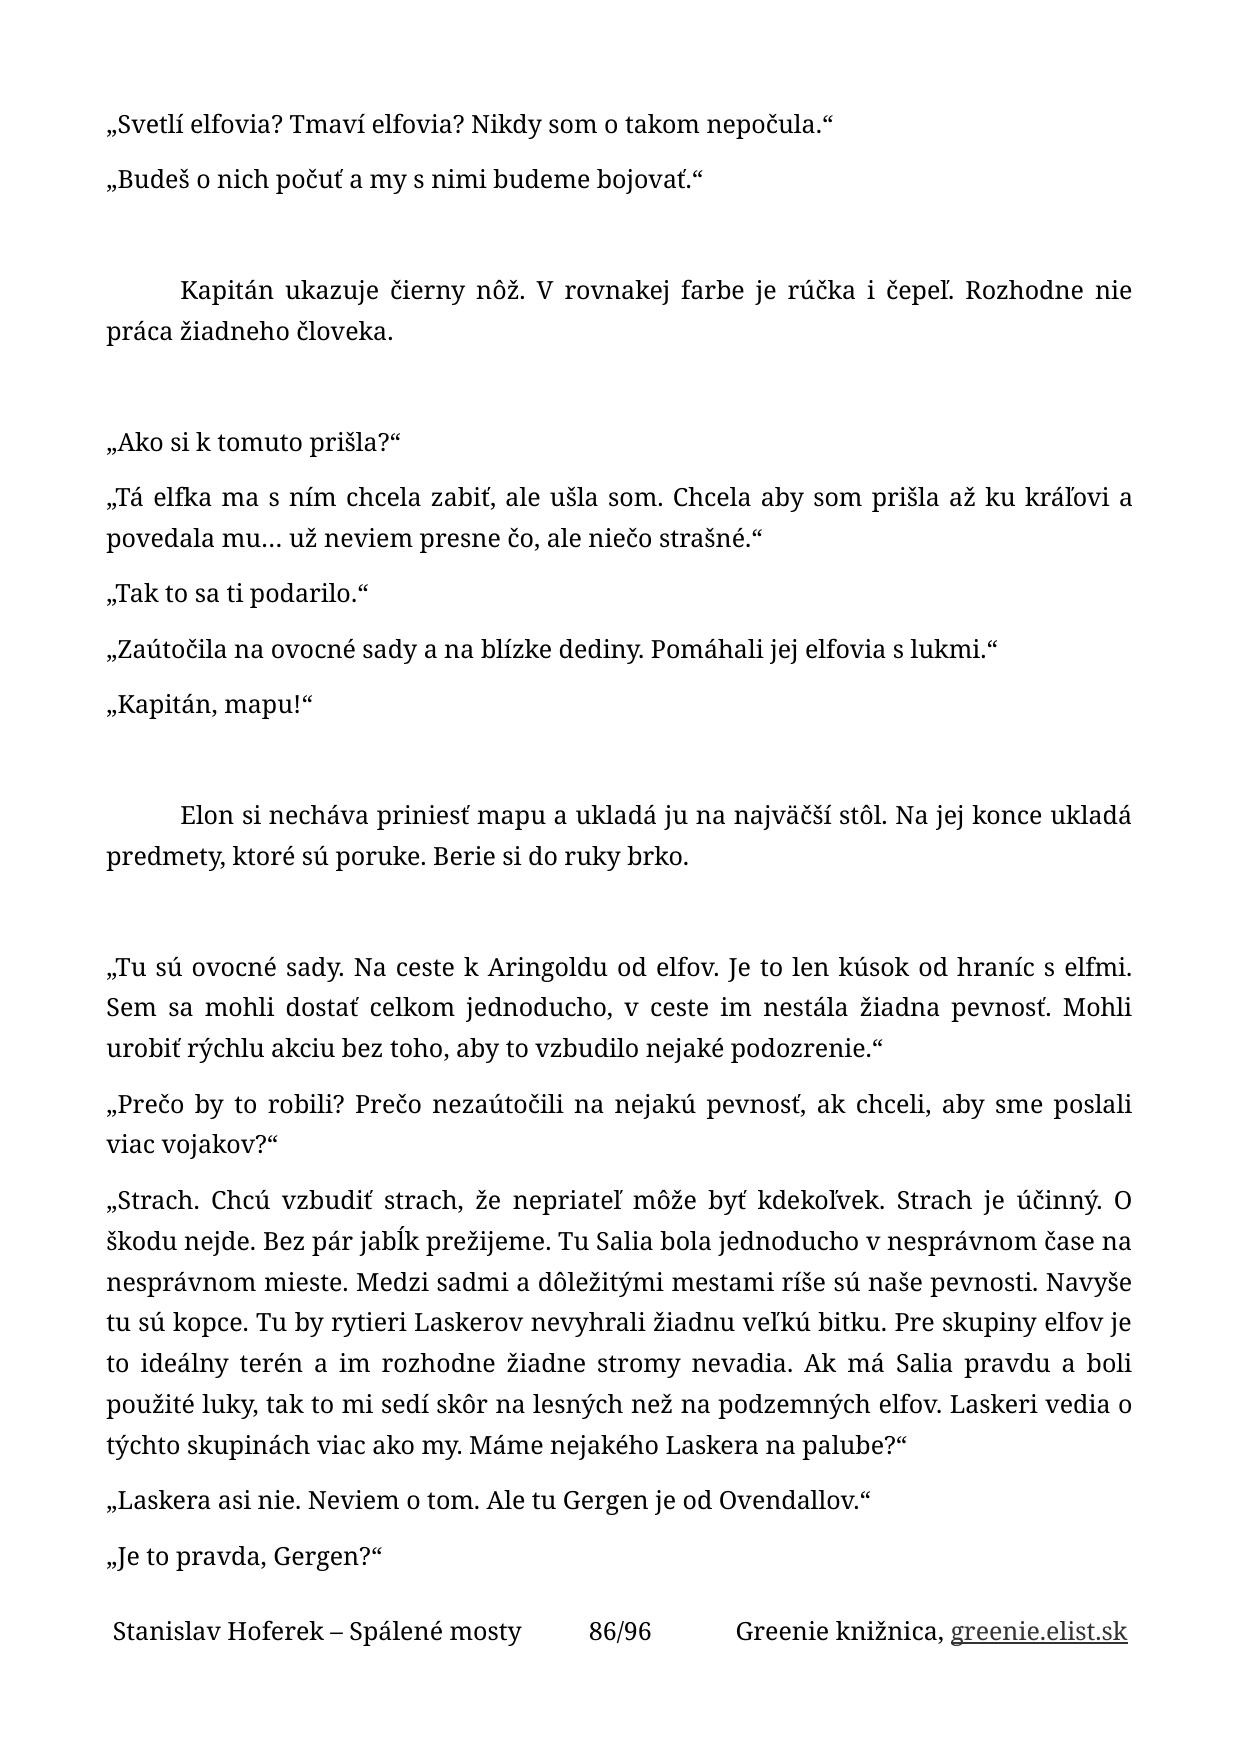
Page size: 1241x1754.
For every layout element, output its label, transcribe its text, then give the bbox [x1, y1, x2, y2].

text Kapitán ukazuje čierny nôž. V rovnakej farbe je rúčka i čepeľ. Rozhodne nie práca žiadneho človeka. [106, 272, 1134, 347]
text „Prečo by to robili? Prečo nezaútočili na nejakú pevnosť, ak chceli, aby sme poslali viac vojakov?“ [106, 1086, 1134, 1161]
text „Tá elfka ma s ním chcela zabiť, ale ušla som. Chcela aby som prišla až ku kráľovi a povedala mu… už neviem presne čo, ale niečo strašné.“ [106, 479, 1134, 554]
text „Tu sú ovocné sady. Na ceste k Aringoldu od elfov. Je to len kúsok od hraníc s elfmi. Sem sa mohli dostať celkom jednoducho, v ceste im nestála žiadna pevnosť. Mohli urobiť rýchlu akciu bez toho, aby to vzbudilo nejaké podozrenie.“ [106, 949, 1134, 1065]
text „Je to pravda, Gergen?“ [106, 1538, 1134, 1572]
text „Zaútočila na ovocné sady a na blízke dediny. Pomáhali jej elfovia s lukmi.“ [106, 631, 1134, 665]
text Elon si necháva priniesť mapu a ukladá ju na najväčší stôl. Na jej konce ukladá predmety, ktoré sú poruke. Berie si do ruky brko. [106, 797, 1134, 872]
text „Ako si k tomuto prišla?“ [106, 424, 1134, 458]
text „Svetlí elfovia? Tmaví elfovia? Nikdy som o takom nepočula.“ [106, 106, 1134, 140]
text „Laskera asi nie. Neviem o tom. Ale tu Gergen je od Ovendallov.“ [106, 1483, 1134, 1517]
text „Tak to sa ti podarilo.“ [106, 576, 1134, 610]
text „Strach. Chcú vzbudiť strach, že nepriateľ môže byť kdekoľvek. Strach je účinný. O škodu nejde. Bez pár jabĺk prežijeme. Tu Salia bola jednoducho v nesprávnom čase na nesprávnom mieste. Medzi sadmi a dôležitými mestami ríše sú naše pevnosti. Navyše tu sú kopce. Tu by rytieri Laskerov nevyhrali žiadnu veľkú bitku. Pre skupiny elfov je to ideálny terén a im rozhodne žiadne stromy nevadia. Ak má Salia pravdu a boli použité luky, tak to mi sedí skôr na lesných než na podzemných elfov. Laskeri vedia o týchto skupinách viac ako my. Máme nejakého Laskera na palube?“ [106, 1182, 1134, 1462]
text „Kapitán, mapu!“ [106, 687, 1134, 721]
text „Budeš o nich počuť a my s nimi budeme bojovať.“ [106, 162, 1134, 196]
